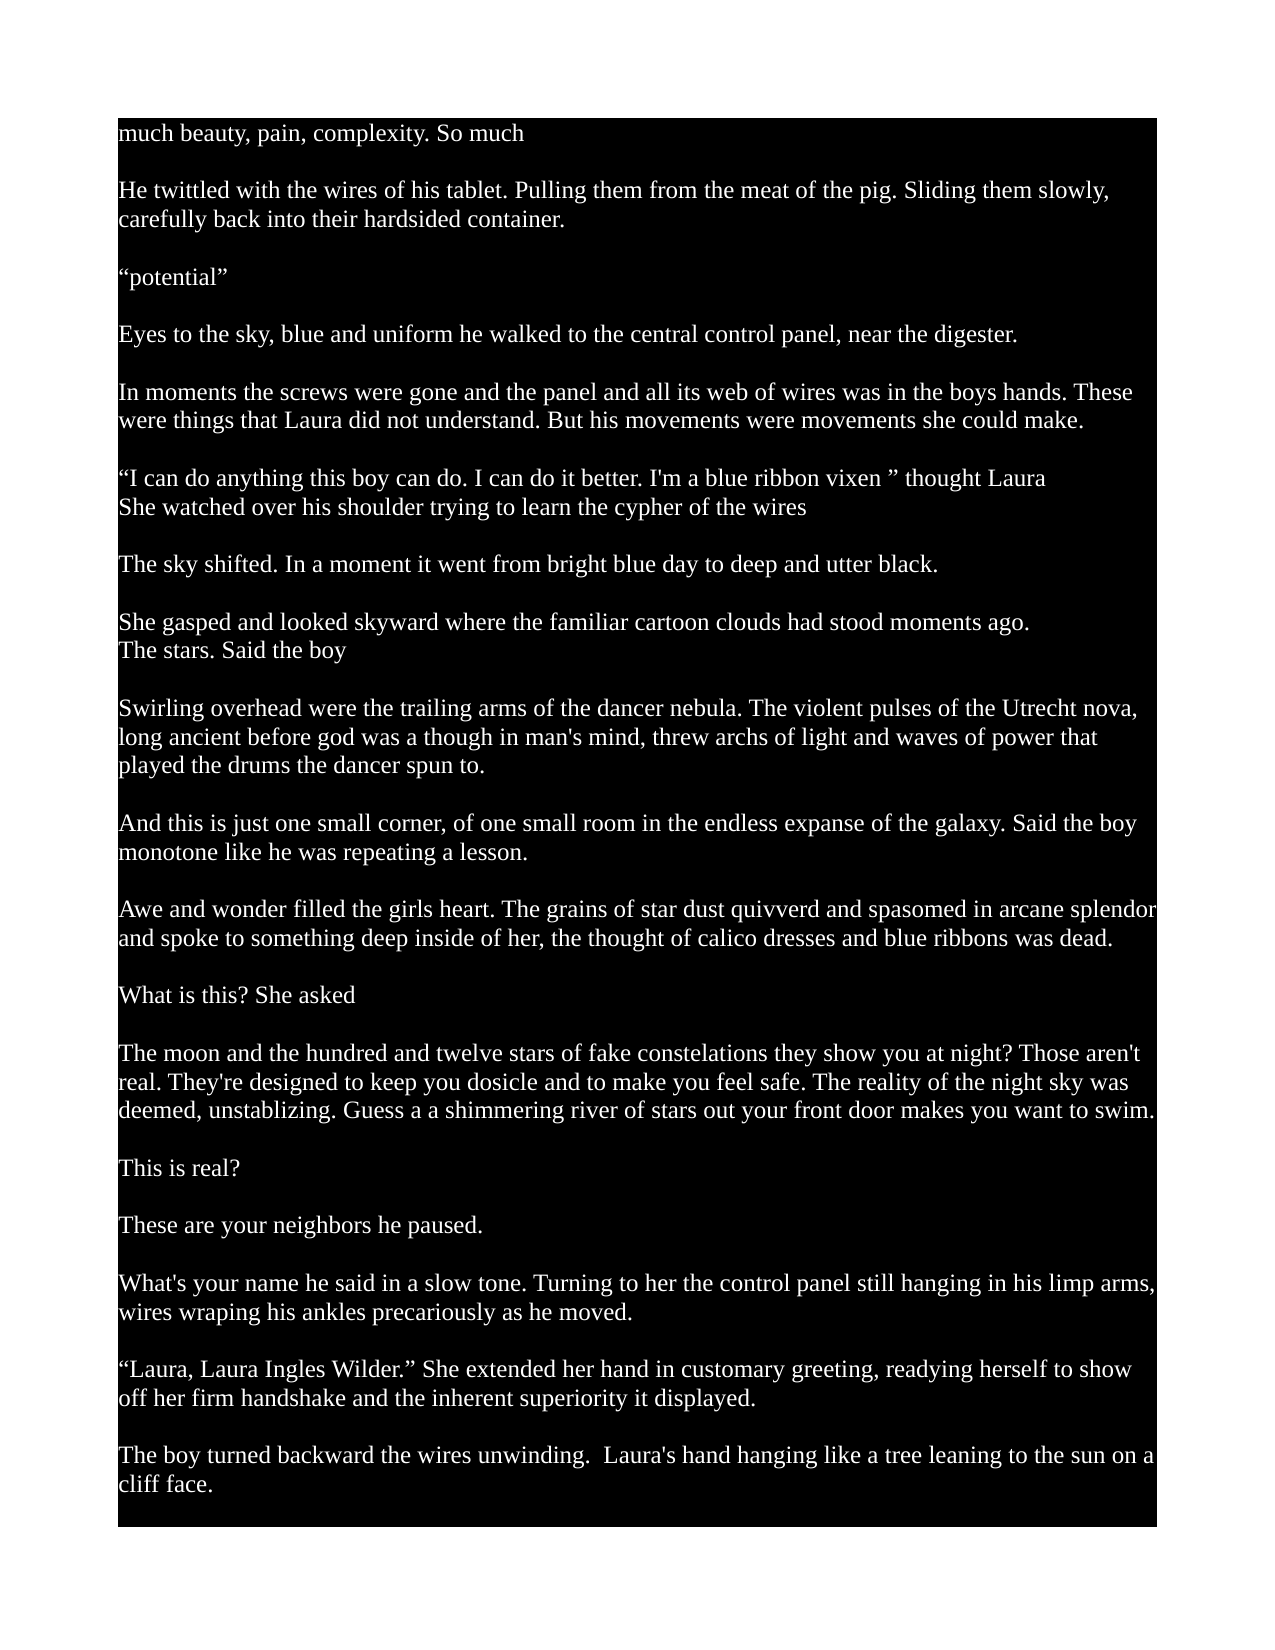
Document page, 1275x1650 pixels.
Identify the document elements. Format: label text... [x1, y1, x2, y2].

text These are your neighbors he paused. [118, 1211, 1157, 1239]
text He twittled with the wires of his tablet. Pulling them from the meat of the pig. Sliding them slowly, carefully back into their hardsided container. [118, 176, 1157, 233]
text Awe and wonder filled the girls heart. The grains of star dust quivverd and spasomed in arcane splendor and spoke to something deep inside of her, the thought of calico dresses and blue ribbons was dead. [118, 894, 1157, 952]
text What is this? She asked [118, 981, 1157, 1009]
text “potential” [118, 262, 1157, 291]
text The boy turned backward the wires unwinding. Laura's hand hanging like a tree leaning to the sun on a cliff face. [118, 1441, 1157, 1498]
text The stars. Said the boy [118, 636, 1157, 664]
text much beauty, pain, complexity. So much [118, 118, 1157, 147]
text This is real? [118, 1153, 1157, 1182]
text She watched over his shoulder trying to learn the cypher of the wires [118, 492, 1157, 521]
text “I can do anything this boy can do. I can do it better. I'm a blue ribbon vixen ” thought Laura [118, 463, 1157, 492]
text And this is just one small corner, of one small room in the endless expanse of the galaxy. Said the boy monotone like he was repeating a lesson. [118, 808, 1157, 866]
text The sky shifted. In a moment it went from bright blue day to deep and utter black. [118, 549, 1157, 578]
text “Laura, Laura Ingles Wilder.” She extended her hand in customary greeting, readying herself to show off her firm handshake and the inherent superiority it displayed. [118, 1354, 1157, 1412]
text Eyes to the sky, blue and uniform he walked to the central control panel, near the digester. [118, 319, 1157, 348]
text In moments the screws were gone and the panel and all its web of wires was in the boys hands. These were things that Laura did not understand. But his movements were movements she could make. [118, 377, 1157, 434]
text She gasped and looked skyward where the familiar cartoon clouds had stood moments ago. [118, 607, 1157, 636]
text Swirling overhead were the trailing arms of the dancer nebula. The violent pulses of the Utrecht nova, long ancient before god was a though in man's mind, threw archs of light and waves of power that played the drums the dancer spun to. [118, 693, 1157, 779]
text What's your name he said in a slow tone. Turning to her the control panel still hanging in his limp arms, wires wraping his ankles precariously as he moved. [118, 1268, 1157, 1326]
text The moon and the hundred and twelve stars of fake constelations they show you at night? Those aren't real. They're designed to keep you dosicle and to make you feel safe. The reality of the night sky was deemed, unstablizing. Guess a a shimmering river of stars out your front door makes you want to swim. [118, 1038, 1157, 1124]
